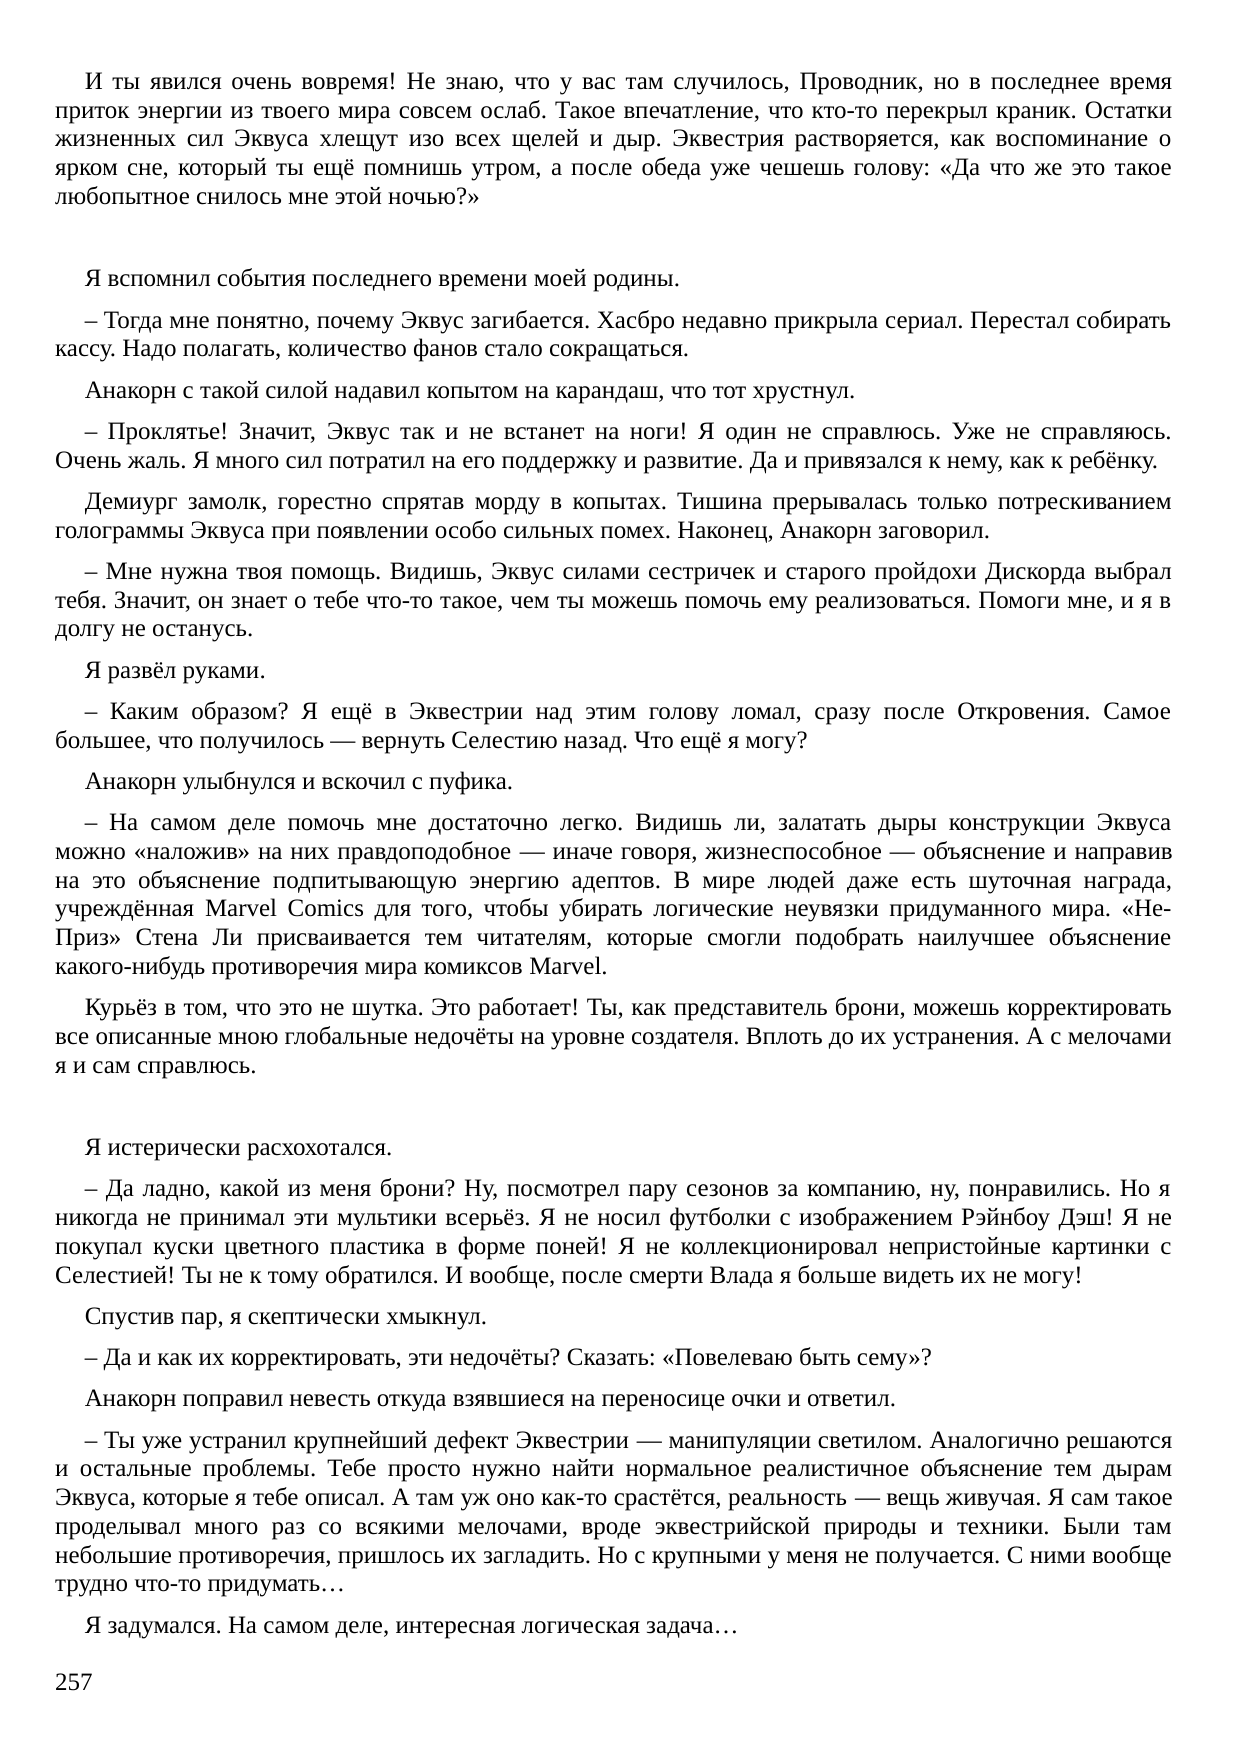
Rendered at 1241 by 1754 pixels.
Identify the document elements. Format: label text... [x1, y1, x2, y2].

text Я развёл руками. [55, 655, 1173, 683]
text – Ты уже устранил крупнейший дефект Эквестрии — манипуляции светилом. Аналогично решаются и остальные проблемы. Тебе просто нужно найти нормальное реалистичное объяснение тем дырам Эквуса, которые я тебе описал. А там уж оно как-то срастётся, реальность — вещь живучая. Я сам такое проделывал много раз со всякими мелочами, вроде эквестрийской природы и техники. Были там небольшие противоречия, пришлось их загладить. Но с крупными у меня не получается. С ними вообще трудно что-то придумать… [55, 1425, 1173, 1597]
text Анакорн с такой силой надавил копытом на карандаш, что тот хрустнул. [55, 375, 1173, 403]
text Спустив пар, я скептически хмыкнул. [55, 1301, 1173, 1330]
text Курьёз в том, что это не шутка. Это работает! Ты, как представитель брони, можешь корректировать все описанные мною глобальные недочёты на уровне создателя. Вплоть до их устранения. А с мелочами я и сам справлюсь. [55, 992, 1173, 1078]
text – Мне нужна твоя помощь. Видишь, Эквус силами сестричек и старого пройдохи Дискорда выбрал тебя. Значит, он знает о тебе что-то такое, чем ты можешь помочь ему реализоваться. Помоги мне, и я в долгу не останусь. [55, 556, 1173, 642]
text Я задумался. На самом деле, интересная логическая задача… [55, 1610, 1173, 1638]
text Демиург замолк, горестно спрятав морду в копытах. Тишина прерывалась только потрескиванием голограммы Эквуса при появлении особо сильных помех. Наконец, Анакорн заговорил. [55, 486, 1173, 543]
text – Проклятье! Значит, Эквус так и не встанет на ноги! Я один не справлюсь. Уже не справляюсь. Очень жаль. Я много сил потратил на его поддержку и развитие. Да и привязался к нему, как к ребёнку. [55, 416, 1173, 473]
text – Каким образом? Я ещё в Эквестрии над этим голову ломал, сразу после Откровения. Самое большее, что получилось — вернуть Селестию назад. Что ещё я могу? [55, 696, 1173, 753]
text Я истерически расхохотался. [55, 1132, 1173, 1161]
text – На самом деле помочь мне достаточно легко. Видишь ли, залатать дыры конструкции Эквуса можно «наложив» на них правдоподобное — иначе говоря, жизнеспособное — объяснение и направив на это объяснение подпитывающую энергию адептов. В мире людей даже есть шуточная награда, учреждённая Marvel Comics для того, чтобы убирать логические неувязки придуманного мира. «Не-Приз» Стена Ли присваивается тем читателям, которые смогли подобрать наилучшее объяснение какого-нибудь противоречия мира комиксов Marvel. [55, 807, 1173, 980]
text – Тогда мне понятно, почему Эквус загибается. Хасбро недавно прикрыла сериал. Перестал собирать кассу. Надо полагать, количество фанов стало сокращаться. [55, 305, 1173, 362]
text – Да ладно, какой из меня брони? Ну, посмотрел пару сезонов за компанию, ну, понравились. Но я никогда не принимал эти мультики всерьёз. Я не носил футболки с изображением Рэйнбоу Дэш! Я не покупал куски цветного пластика в форме поней! Я не коллекционировал непристойные картинки с Селестией! Ты не к тому обратился. И вообще, после смерти Влада я больше видеть их не могу! [55, 1173, 1173, 1288]
text Я вспомнил события последнего времени моей родины. [55, 263, 1173, 292]
text Анакорн улыбнулся и вскочил с пуфика. [55, 766, 1173, 795]
text – Да и как их корректировать, эти недочёты? Сказать: «Повелеваю быть сему»? [55, 1342, 1173, 1371]
text И ты явился очень вовремя! Не знаю, что у вас там случилось, Проводник, но в последнее время приток энергии из твоего мира совсем ослаб. Такое впечатление, что кто-то перекрыл краник. Остатки жизненных сил Эквуса хлещут изо всех щелей и дыр. Эквестрия растворяется, как воспоминание о ярком сне, который ты ещё помнишь утром, а после обеда уже чешешь голову: «Да что же это такое любопытное снилось мне этой ночью?» [55, 66, 1173, 210]
text Анакорн поправил невесть откуда взявшиеся на переносице очки и ответил. [55, 1383, 1173, 1412]
